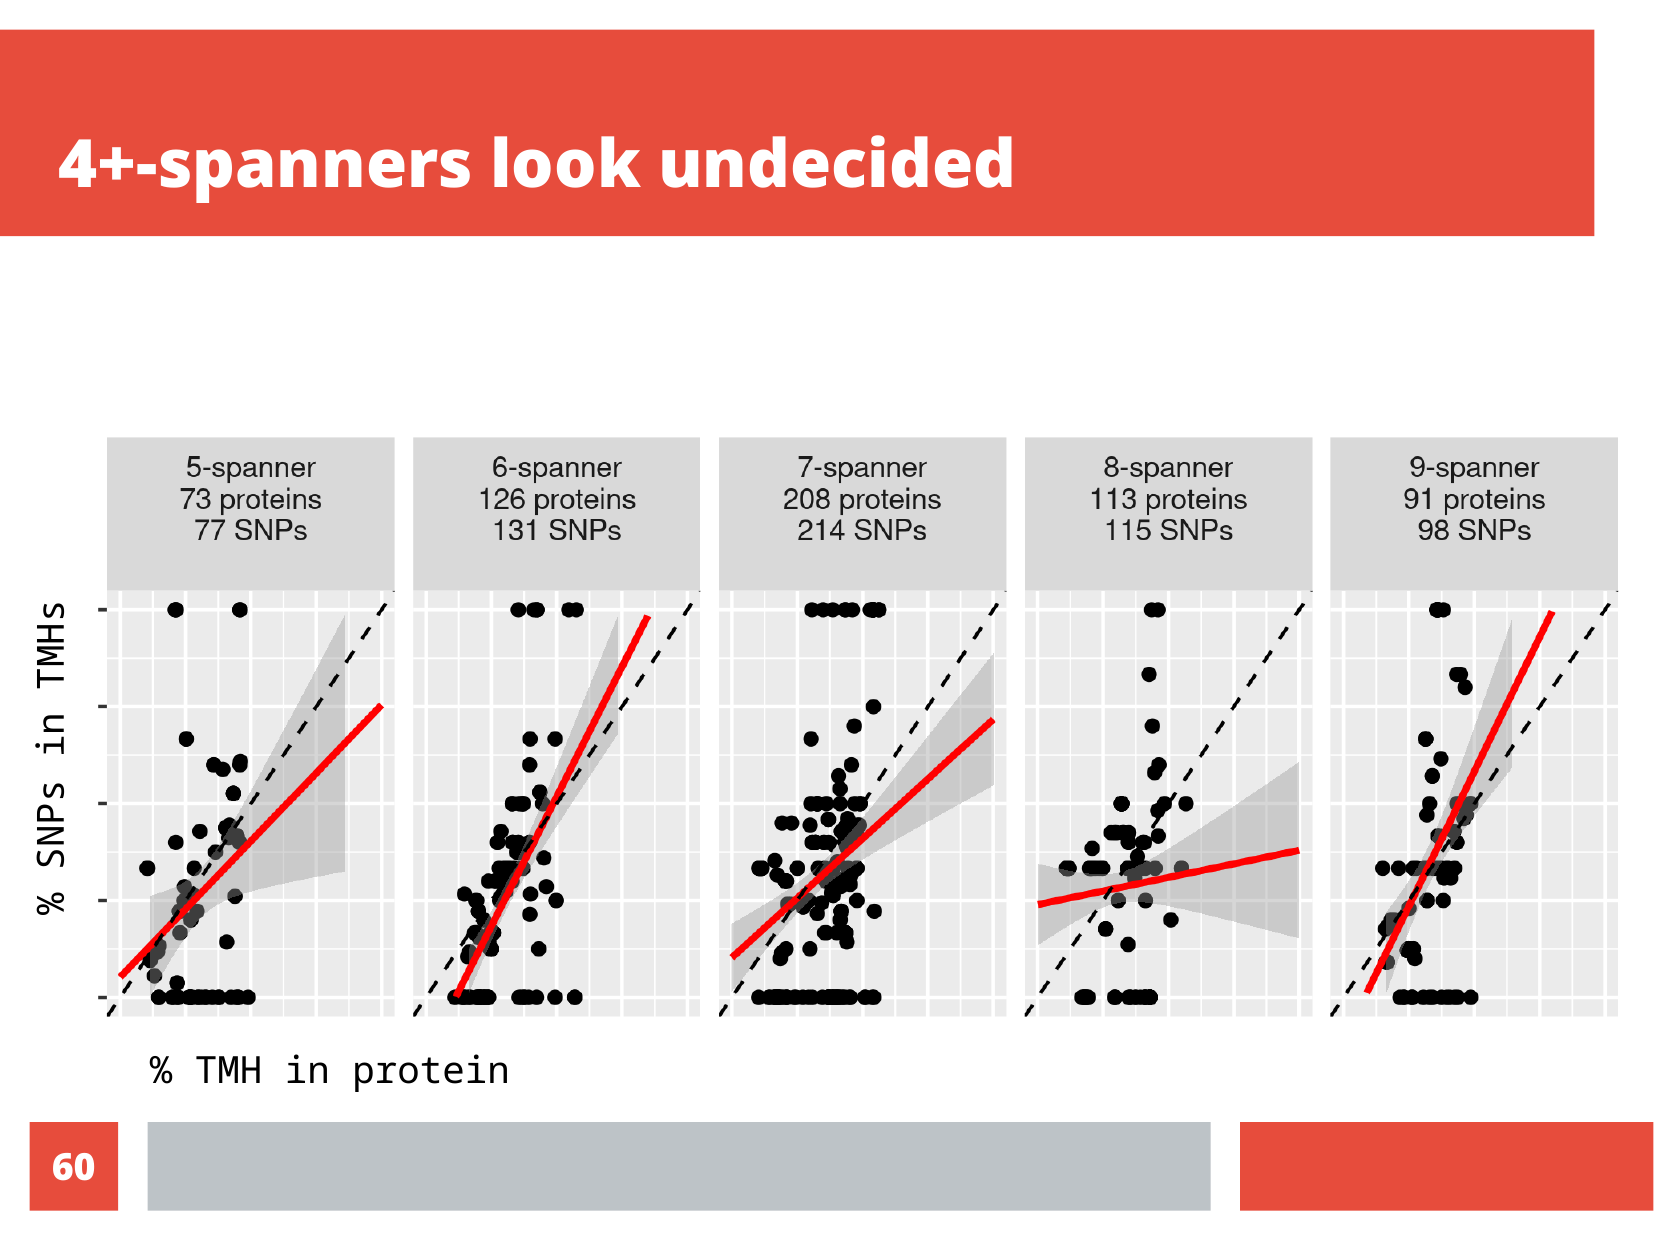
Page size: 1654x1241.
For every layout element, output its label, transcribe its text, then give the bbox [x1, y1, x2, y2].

title 4+-spanners look undecided [59, 59, 1595, 207]
text_box % TMH in protein [135, 1036, 841, 1096]
picture [90, 433, 1636, 1021]
text_box % SNPs in TMHs [16, 585, 76, 931]
